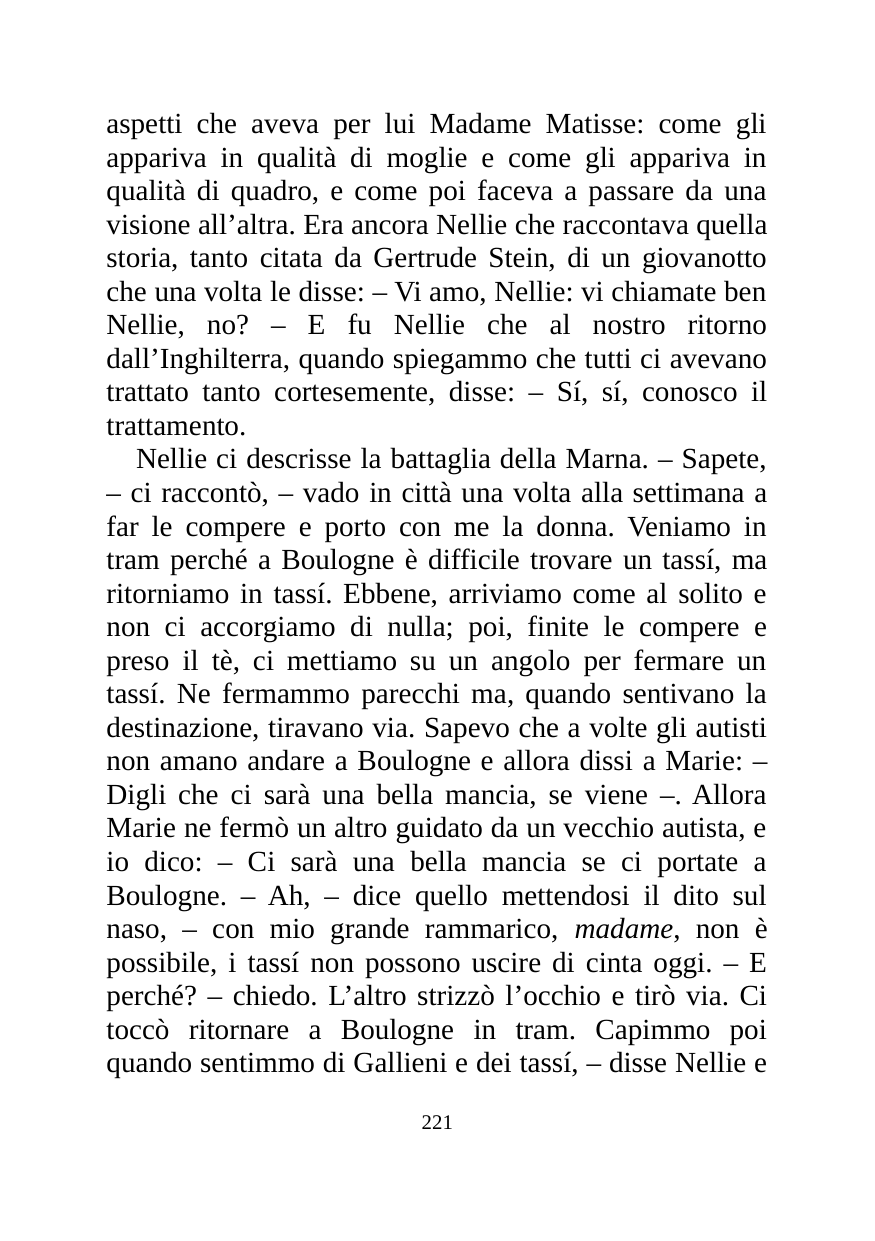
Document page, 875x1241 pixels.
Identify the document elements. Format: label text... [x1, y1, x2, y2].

text aspetti che aveva per lui Madame Matisse: come gli appariva in qualità di moglie e come gli appariva in qualità di quadro, e come poi faceva a passare da una visione all’altra. Era ancora Nellie che raccontava quella storia, tanto citata da Gertrude Stein, di un giovanotto che una volta le disse: – Vi amo, Nellie: vi chiamate ben Nellie, no? – E fu Nellie che al nostro ritorno dall’Inghilterra, quando spiegammo che tutti ci avevano trattato tanto cortesemente, disse: – Sí, sí, conosco il trattamento. [106, 106, 768, 442]
text Nellie ci descrisse la battaglia della Marna. – Sapete, – ci raccontò, – vado in città una volta alla settimana a far le compere e porto con me la donna. Veniamo in tram perché a Boulogne è difficile trovare un tassí, ma ritorniamo in tassí. Ebbene, arriviamo come al solito e non ci accorgiamo di nulla; poi, finite le compere e preso il tè, ci mettiamo su un angolo per fermare un tassí. Ne fermammo parecchi ma, quando sentivano la destinazione, tiravano via. Sapevo che a volte gli autisti non amano andare a Boulogne e allora dissi a Marie: – Digli che ci sarà una bella mancia, se viene –. Allora Marie ne fermò un altro guidato da un vecchio autista, e io dico: – Ci sarà una bella mancia se ci portate a Boulogne. – Ah, – dice quello mettendosi il dito sul naso, – con mio grande rammarico, madame, non è possibile, i tassí non possono uscire di cinta oggi. – E perché? – chiedo. L’altro strizzò l’occhio e tirò via. Ci toccò ritornare a Boulogne in tram. Capimmo poi quando sentimmo di Gallieni e dei tassí, – disse Nellie e [106, 442, 768, 1079]
